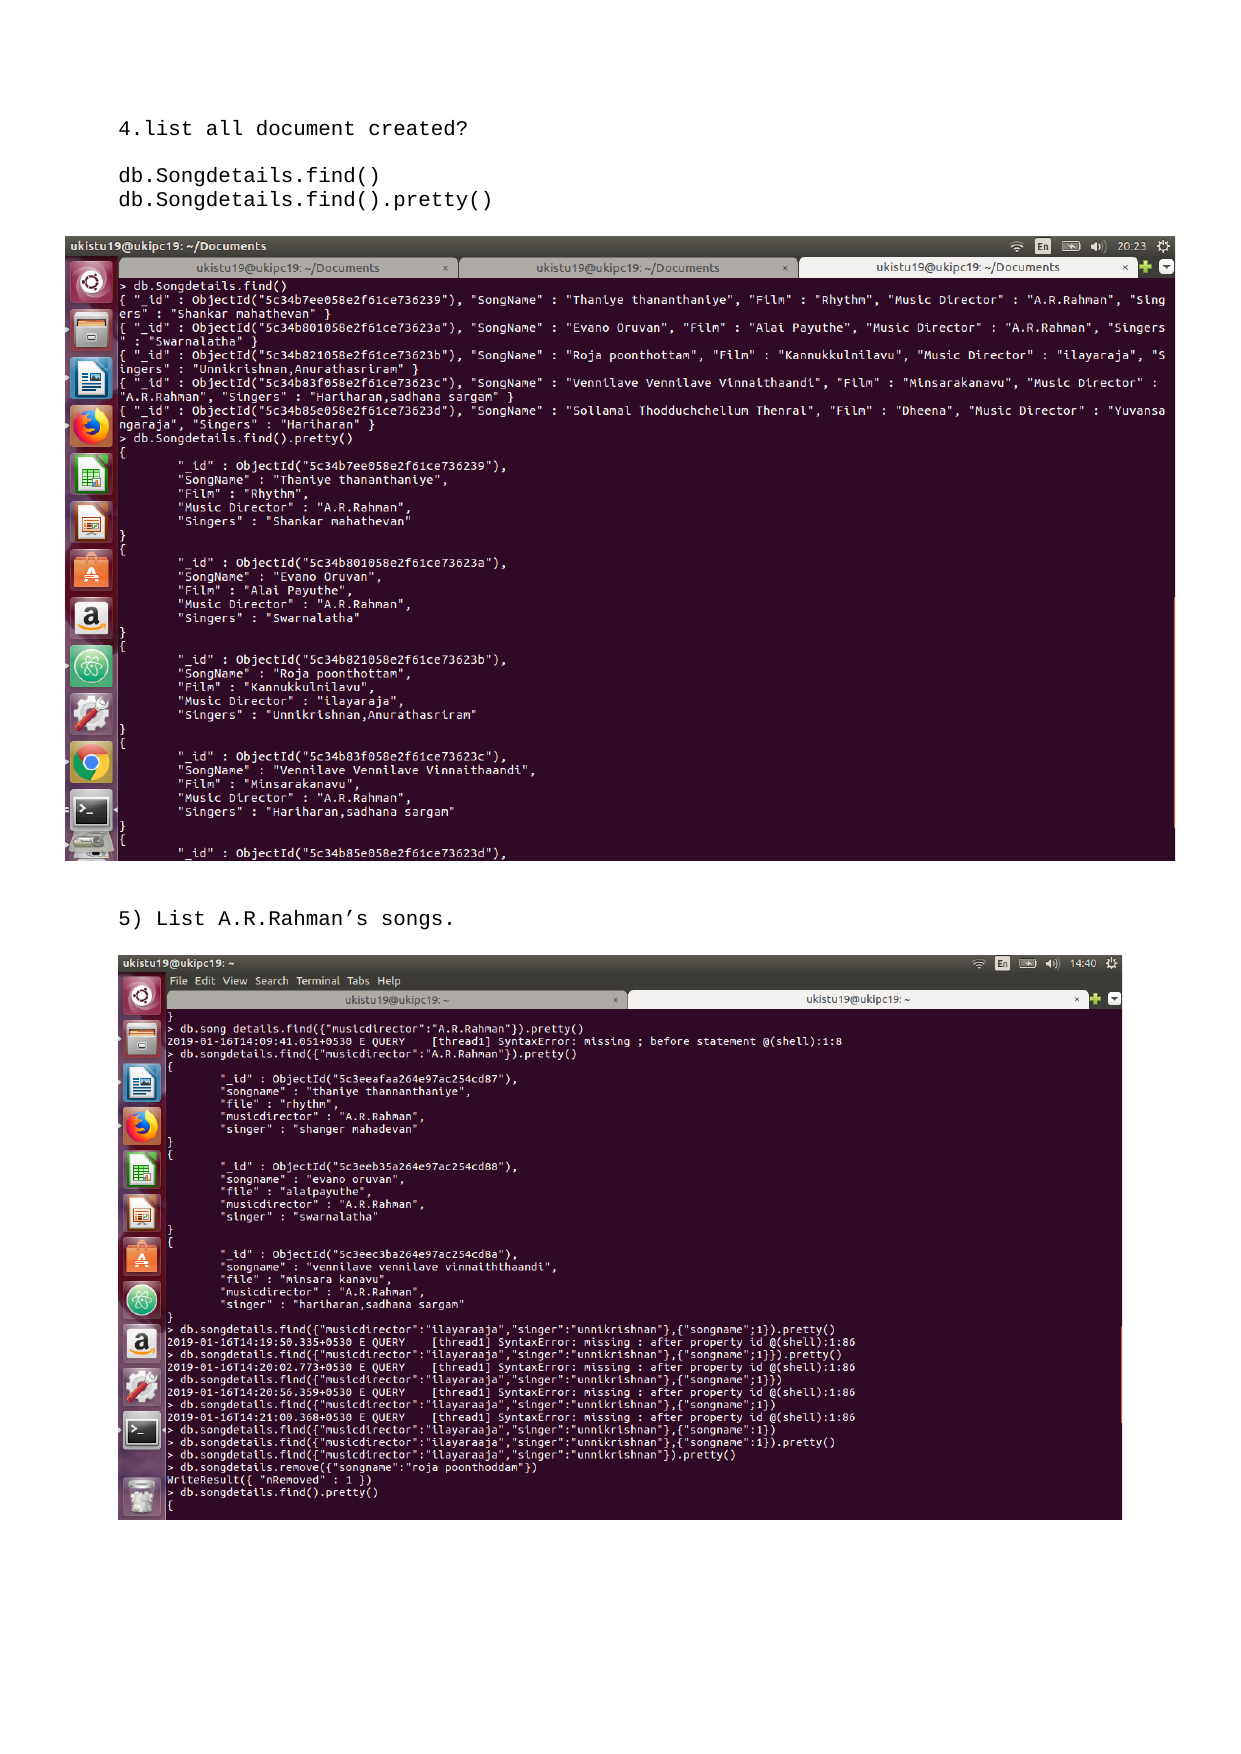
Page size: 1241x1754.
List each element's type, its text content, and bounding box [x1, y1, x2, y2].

text 4.list all document created? [118, 118, 1122, 142]
text db.Songdetails.find().pretty() [118, 189, 1122, 213]
picture [118, 955, 1123, 1520]
text 5) List A.R.Rahman’s songs. [118, 908, 1122, 931]
text db.Songdetails.find() [118, 165, 1122, 189]
picture [65, 236, 1176, 861]
